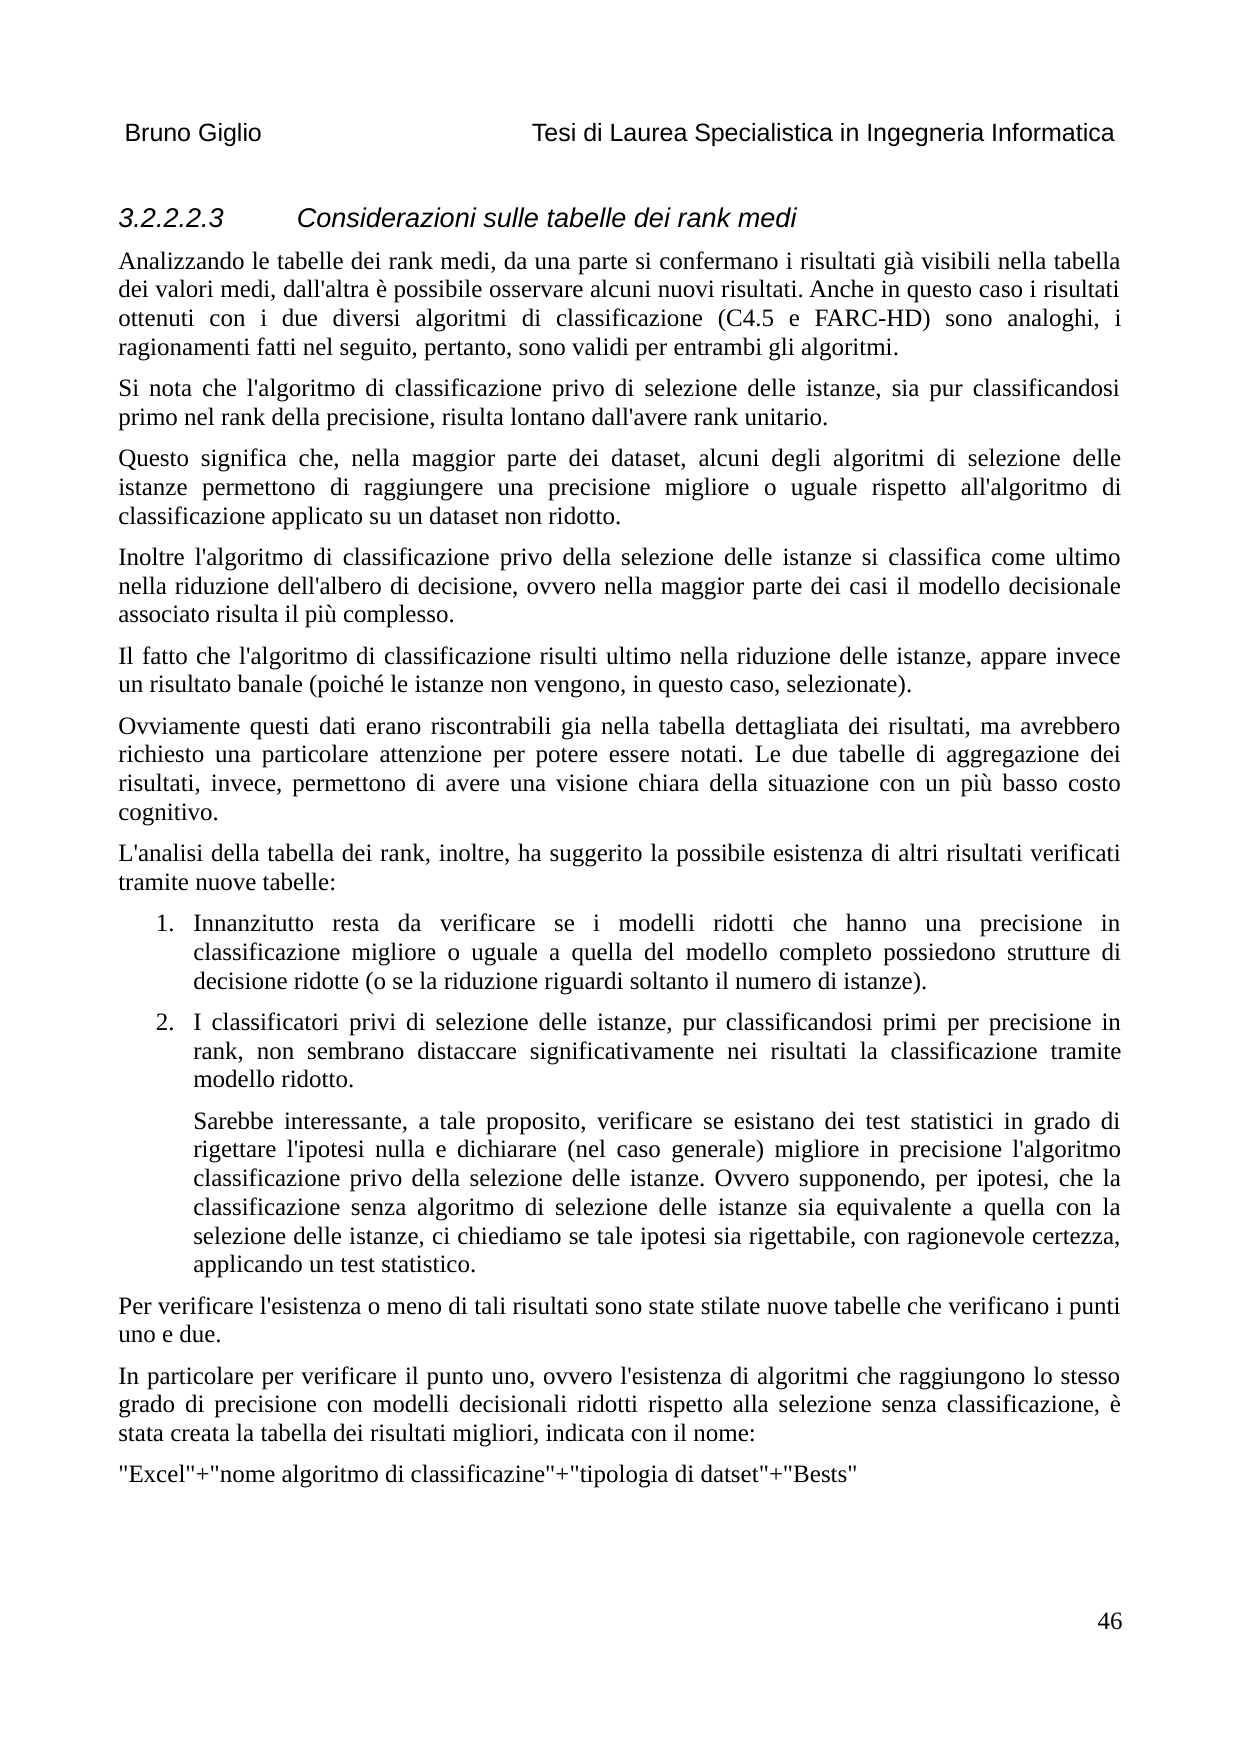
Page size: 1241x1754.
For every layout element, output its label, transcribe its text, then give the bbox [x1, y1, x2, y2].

text Il fatto che l'algoritmo di classificazione risulti ultimo nella riduzione delle istanze, appare invece un risultato banale (poiché le istanze non vengono, in questo caso, selezionate). [118, 641, 1122, 698]
text L'analisi della tabella dei rank, inoltre, ha suggerito la possibile esistenza di altri risultati verificati tramite nuove tabelle: [118, 838, 1122, 896]
text Inoltre l'algoritmo di classificazione privo della selezione delle istanze si classifica come ultimo nella riduzione dell'albero di decisione, ovvero nella maggior parte dei casi il modello decisionale associato risulta il più complesso. [118, 542, 1122, 628]
subtitle Considerazioni sulle tabelle dei rank medi [118, 202, 1122, 233]
text Ovviamente questi dati erano riscontrabili gia nella tabella dettagliata dei risultati, ma avrebbero richiesto una particolare attenzione per potere essere notati. Le due tabelle di aggregazione dei risultati, invece, permettono di avere una visione chiara della situazione con un più basso costo cognitivo. [118, 711, 1122, 826]
text Si nota che l'algoritmo di classificazione privo di selezione delle istanze, sia pur classificandosi primo nel rank della precisione, risulta lontano dall'avere rank unitario. [118, 373, 1122, 431]
text "Excel"+"nome algoritmo di classificazine"+"tipologia di datset"+"Bests" [118, 1459, 1122, 1488]
text Questo significa che, nella maggior parte dei dataset, alcuni degli algoritmi di selezione delle istanze permettono di raggiungere una precisione migliore o uguale rispetto all'algoritmo di classificazione applicato su un dataset non ridotto. [118, 443, 1122, 529]
text In particolare per verificare il punto uno, ovvero l'esistenza di algoritmi che raggiungono lo stesso grado di precisione con modelli decisionali ridotti rispetto alla selezione senza classificazione, è stata creata la tabella dei risultati migliori, indicata con il nome: [118, 1361, 1122, 1447]
text Per verificare l'esistenza o meno di tali risultati sono state stilate nuove tabelle che verificano i punti uno e due. [118, 1291, 1122, 1348]
text Analizzando le tabelle dei rank medi, da una parte si confermano i risultati già visibili nella tabella dei valori medi, dall'altra è possibile osservare alcuni nuovi risultati. Anche in questo caso i risultati ottenuti con i due diversi algoritmi di classificazione (C4.5 e FARC-HD) sono analoghi, i ragionamenti fatti nel seguito, pertanto, sono validi per entrambi gli algoritmi. [118, 246, 1122, 361]
list I classificatori privi di selezione delle istanze, pur classificandosi primi per precisione in rank, non sembrano distaccare significativamente nei risultati la classificazione tramite modello ridotto. [156, 1007, 1122, 1093]
list Innanzitutto resta da verificare se i modelli ridotti che hanno una precisione in classificazione migliore o uguale a quella del modello completo possiedono strutture di decisione ridotte (o se la riduzione riguardi soltanto il numero di istanze). [156, 908, 1122, 994]
list Sarebbe interessante, a tale proposito, verificare se esistano dei test statistici in grado di rigettare l'ipotesi nulla e dichiarare (nel caso generale) migliore in precisione l'algoritmo classificazione privo della selezione delle istanze. Ovvero supponendo, per ipotesi, che la classificazione senza algoritmo di selezione delle istanze sia equivalente a quella con la selezione delle istanze, ci chiediamo se tale ipotesi sia rigettabile, con ragionevole certezza, applicando un test statistico. [156, 1106, 1122, 1278]
